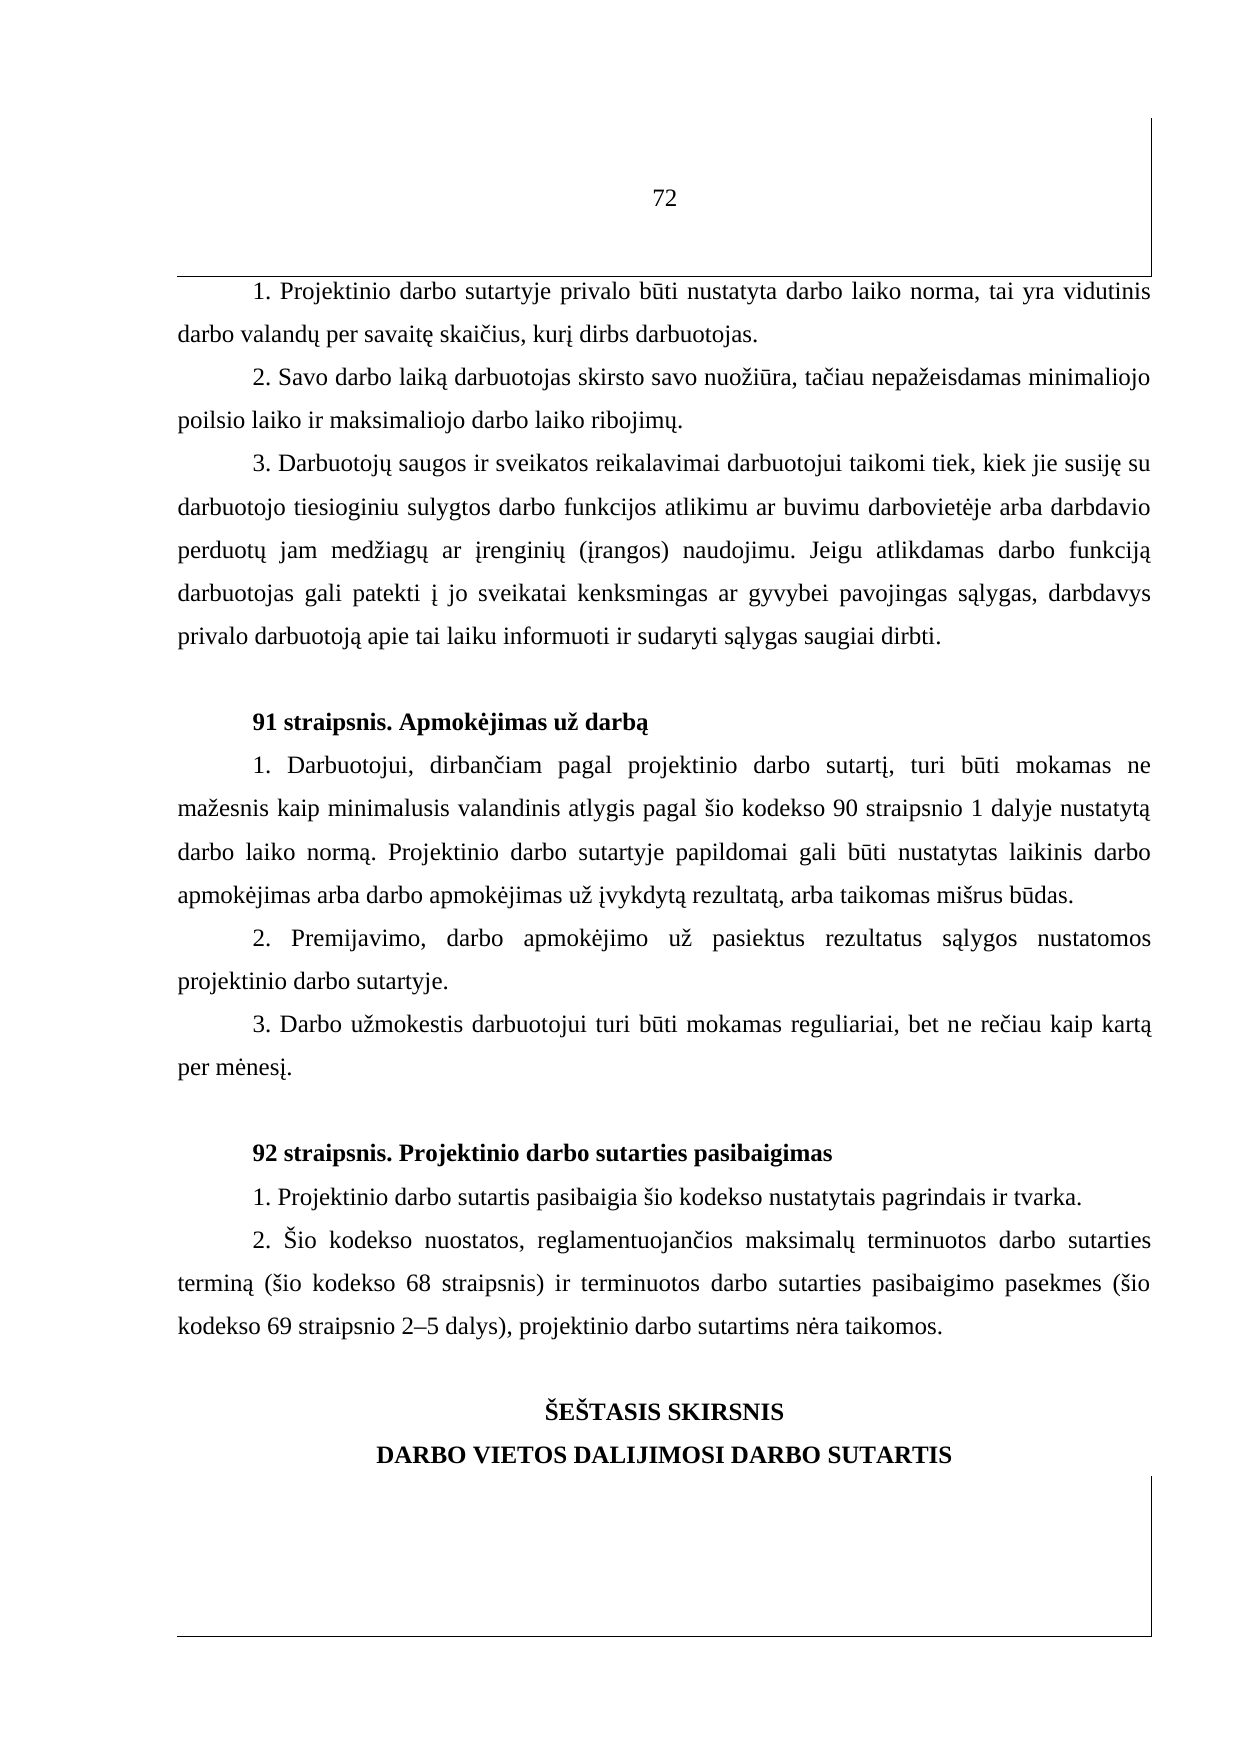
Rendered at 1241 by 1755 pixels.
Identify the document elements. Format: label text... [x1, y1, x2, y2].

text 3. Darbuotojų saugos ir sveikatos reikalavimai darbuotojui taikomi tiek, kiek jie susiję su darbuotojo tiesioginiu sulygtos darbo funkcijos atlikimu ar buvimu darbovietėje arba darbdavio perduotų jam medžiagų ar įrenginių (įrangos) naudojimu. Jeigu atlikdamas darbo funkciją darbuotojas gali patekti į jo sveikatai kenksmingas ar gyvybei pavojingas sąlygas, darbdavys privalo darbuotoją apie tai laiku informuoti ir sudaryti sąlygas saugiai dirbti. [177, 448, 1152, 650]
text 1. Projektinio darbo sutartyje privalo būti nustatyta darbo laiko norma, tai yra vidutinis darbo valandų per savaitę skaičius, kurį dirbs darbuotojas. [177, 276, 1152, 348]
subtitle 91 straipsnis. Apmokėjimas už darbą [177, 707, 1152, 736]
text 1. Projektinio darbo sutartis pasibaigia šio kodekso nustatytais pagrindais ir tvarka. [177, 1182, 1152, 1210]
subtitle 92 straipsnis. Projektinio darbo sutarties pasibaigimas [177, 1138, 1152, 1167]
text DARBO VIETOS DALIJIMOSI DARBO SUTARTIS [177, 1440, 1152, 1469]
text 2. Premijavimo, darbo apmokėjimo už pasiektus rezultatus sąlygos nustatomos projektinio darbo sutartyje. [177, 923, 1152, 995]
text 1. Darbuotojui, dirbančiam pagal projektinio darbo sutartį, turi būti mokamas ne mažesnis kaip minimalusis valandinis atlygis pagal šio kodekso 90 straipsnio 1 dalyje nustatytą darbo laiko normą. Projektinio darbo sutartyje papildomai gali būti nustatytas laikinis darbo apmokėjimas arba darbo apmokėjimas už įvykdytą rezultatą, arba taikomas mišrus būdas. [177, 750, 1152, 908]
text 2. Šio kodekso nuostatos, reglamentuojančios maksimalų terminuotos darbo sutarties terminą (šio kodekso 68 straipsnis) ir terminuotos darbo sutarties pasibaigimo pasekmes (šio kodekso 69 straipsnio 2–5 dalys), projektinio darbo sutartims nėra taikomos. [177, 1225, 1152, 1340]
text 3. Darbo užmokestis darbuotojui turi būti mokamas reguliariai, bet ne rečiau kaip kartą per mėnesį. [177, 1009, 1152, 1081]
text ŠEŠTASIS SKIRSNIS [177, 1397, 1152, 1426]
text 2. Savo darbo laiką darbuotojas skirsto savo nuožiūra, tačiau nepažeisdamas minimaliojo poilsio laiko ir maksimaliojo darbo laiko ribojimų. [177, 362, 1152, 434]
